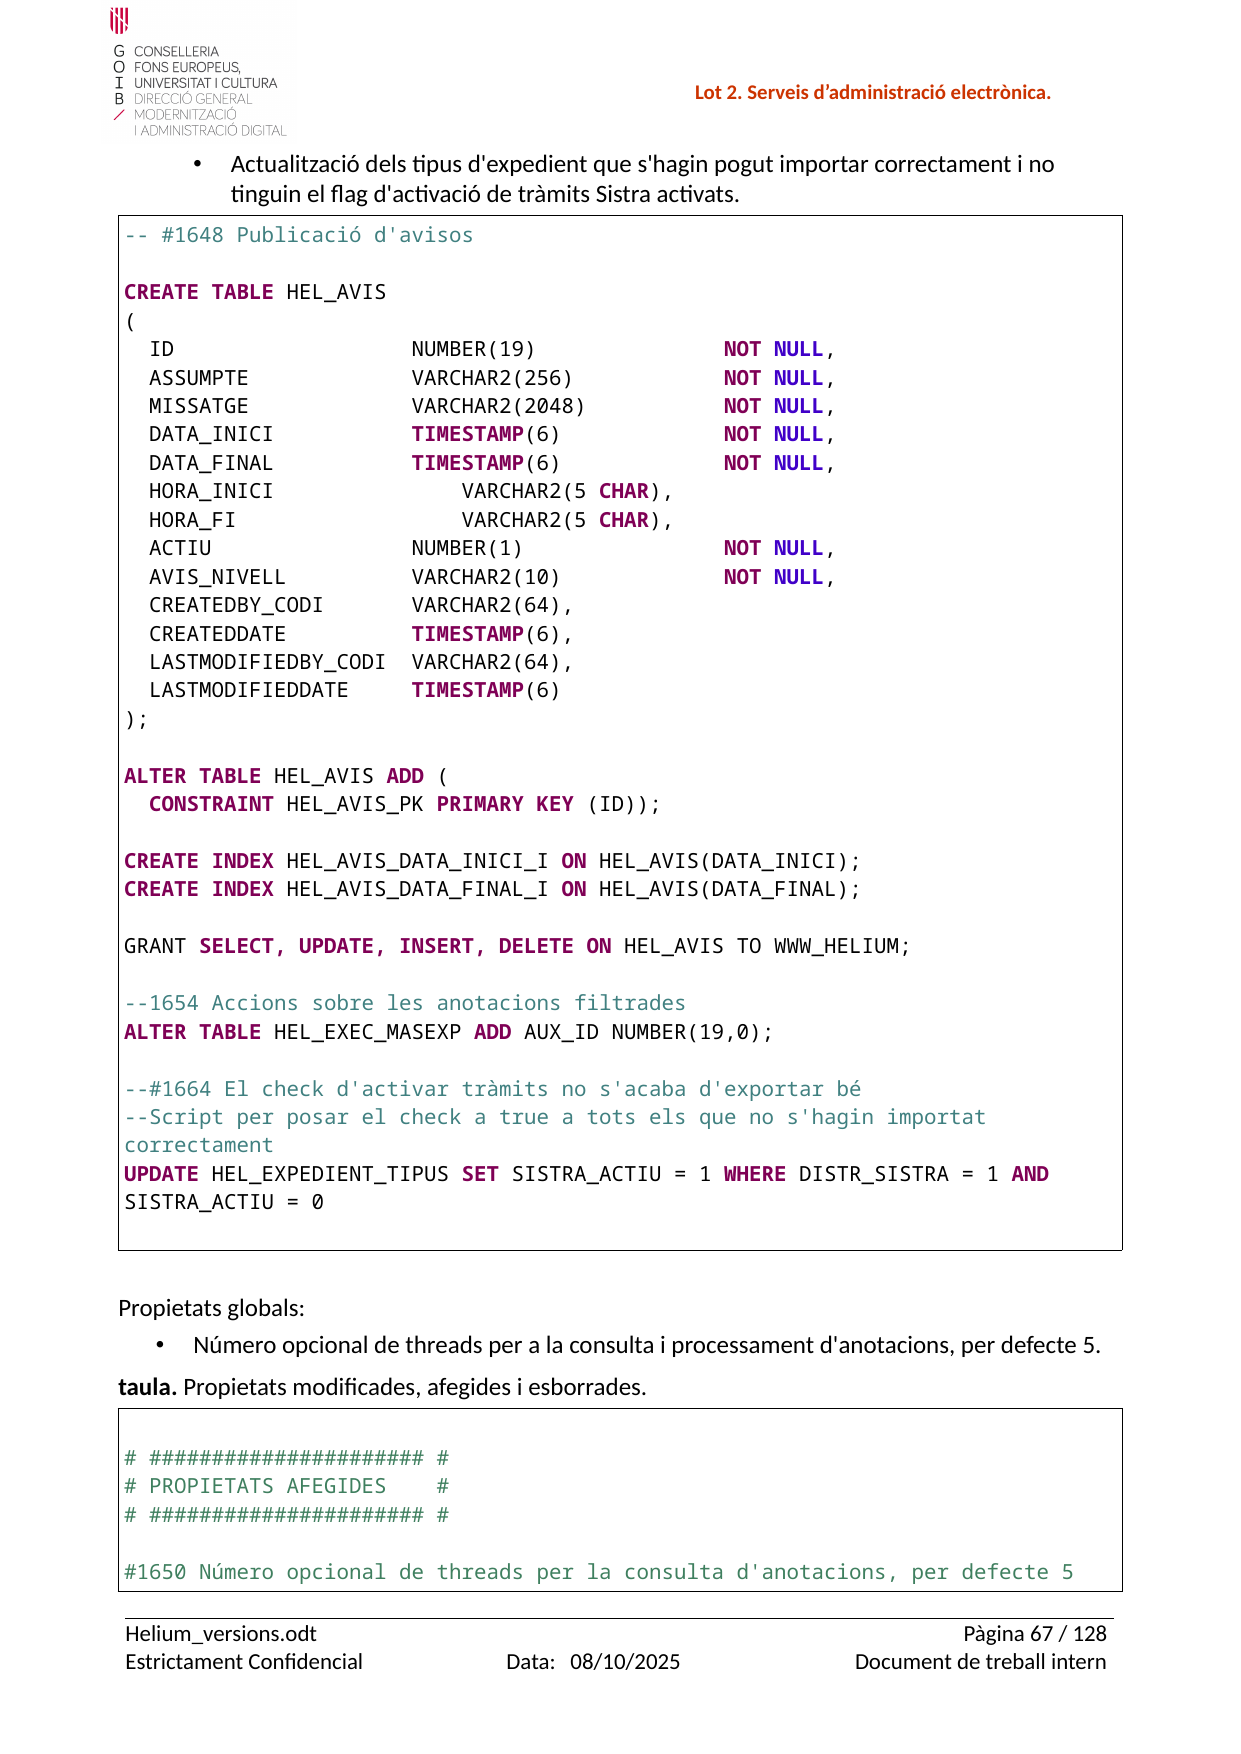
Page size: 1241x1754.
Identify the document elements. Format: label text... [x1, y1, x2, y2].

picture [100, 0, 297, 144]
text taula. Propietats modificades, afegides i esborrades. [118, 1371, 1122, 1402]
table_header -- #1648 Publicació d'avisos CREATE TABLE HEL_AVIS ( ID NUMBER(19) NOT NULL, ASSUMPTE VARCHAR2(256) NOT NULL, MISSATGE VARCHAR2(2048) NOT NULL, DATA_INICI TIMESTAMP(6) NOT NULL, DATA_FINAL TIMESTAMP(6) NOT NULL, HORA_INICI VARCHAR2(5 CHAR), HORA_FI VARCHAR2(5 CHAR), ACTIU NUMBER(1) NOT NULL, AVIS_NIVELL VARCHAR2(10) NOT NULL, CREATEDBY_CODI VARCHAR2(64), CREATEDDATE TIMESTAMP(6), LASTMODIFIEDBY_CODI VARCHAR2(64), LASTMODIFIEDDATE TIMESTAMP(6) ); ALTER TABLE HEL_AVIS ADD ( CONSTRAINT HEL_AVIS_PK PRIMARY KEY (ID)); CREATE INDEX HEL_AVIS_DATA_INICI_I ON HEL_AVIS(DATA_INICI); CREATE INDEX HEL_AVIS_DATA_FINAL_I ON HEL_AVIS(DATA_FINAL); GRANT SELECT, UPDATE, INSERT, DELETE ON HEL_AVIS TO WWW_HELIUM; --1654 Accions sobre les anotacions filtrades ALTER TABLE HEL_EXEC_MASEXP ADD AUX_ID NUMBER(19,0); --#1664 El check d'activar tràmits no s'acaba d'exportar bé --Script per posar el check a true a tots els que no s'hagin importat correctament UPDATE HEL_EXPEDIENT_TIPUS SET SISTRA_ACTIU = 1 WHERE DISTR_SISTRA = 1 AND SISTRA_ACTIU = 0 [119, 216, 1122, 1250]
list Número opcional de threads per a la consulta i processament d'anotacions, per defecte 5. [156, 1329, 1122, 1359]
text Propietats globals: [118, 1292, 1122, 1323]
list Actualització dels tipus d'expedient que s'hagin pogut importar correctament i no tinguin el flag d'activació de tràmits Sistra activats. [193, 148, 1122, 209]
table_header # ###################### # # PROPIETATS AFEGIDES # # ###################### # #1650 Número opcional de threads per la consulta d'anotacions, per defecte 5 [119, 1409, 1122, 1591]
